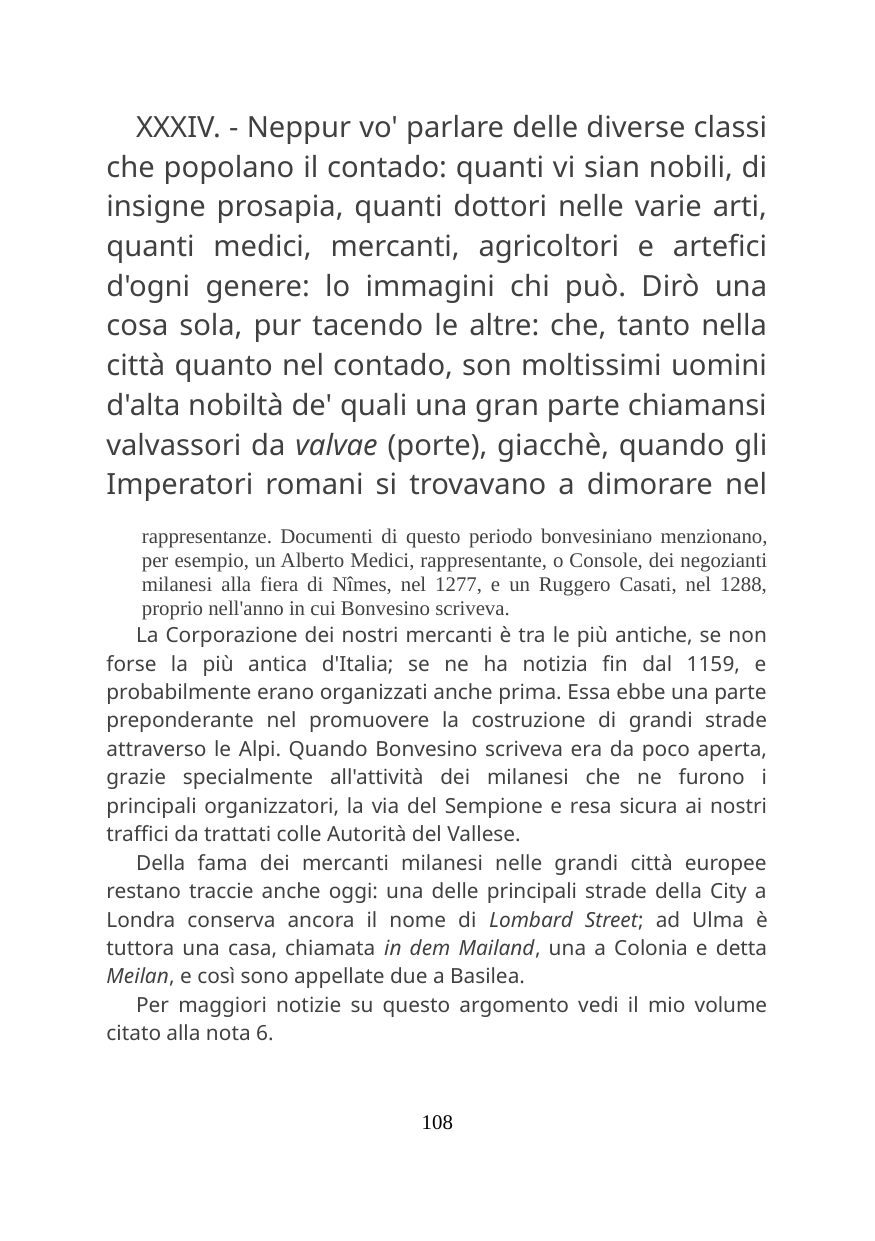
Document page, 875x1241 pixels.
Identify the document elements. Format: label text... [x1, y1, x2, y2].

text Per maggiori notizie su questo argomento vedi il mio volume citato alla nota 6. [106, 990, 768, 1047]
text La Corporazione dei nostri mercanti è tra le più antiche, se non forse la più antica d'Italia; se ne ha notizia fin dal 1159, e probabilmente erano organizzati anche prima. Essa ebbe una parte preponderante nel promuovere la costruzione di grandi strade attraverso le Alpi. Quando Bonvesino scriveva era da poco aperta, grazie specialmente all'attività dei milanesi che ne furono i principali organizzatori, la via del Sempione e resa sicura ai nostri traffici da trattati colle Autorità del Vallese. [106, 620, 768, 848]
text rappresentanze. Documenti di questo periodo bonvesiniano menzionano, per esempio, un Alberto Medici, rappresentante, o Console, dei negozianti milanesi alla fiera di Nîmes, nel 1277, e un Ruggero Casati, nel 1288, proprio nell'anno in cui Bonvesino scriveva. [106, 524, 768, 620]
text XXXIV. - Neppur vo' parlare delle diverse classi che popolano il contado: quanti vi sian nobili, di insigne prosapia, quanti dottori nelle varie arti, quanti medici, mercanti, agricoltori e artefici d'ogni genere: lo immagini chi può. Dirò una cosa sola, pur tacendo le altre: che, tanto nella città quanto nel contado, son moltissimi uomini d'alta nobiltà de' quali una gran parte chiamansi valvassori da valvae (porte), giacchè, quando gli Imperatori romani si trovavano a dimorare nel [106, 106, 768, 503]
text Della fama dei mercanti milanesi nelle grandi città europee restano traccie anche oggi: una delle principali strade della City a Londra conserva ancora il nome di Lombard Street; ad Ulma è tuttora una casa, chiamata in dem Mailand, una a Colonia e detta Meilan, e così sono appellate due a Basilea. [106, 848, 768, 990]
